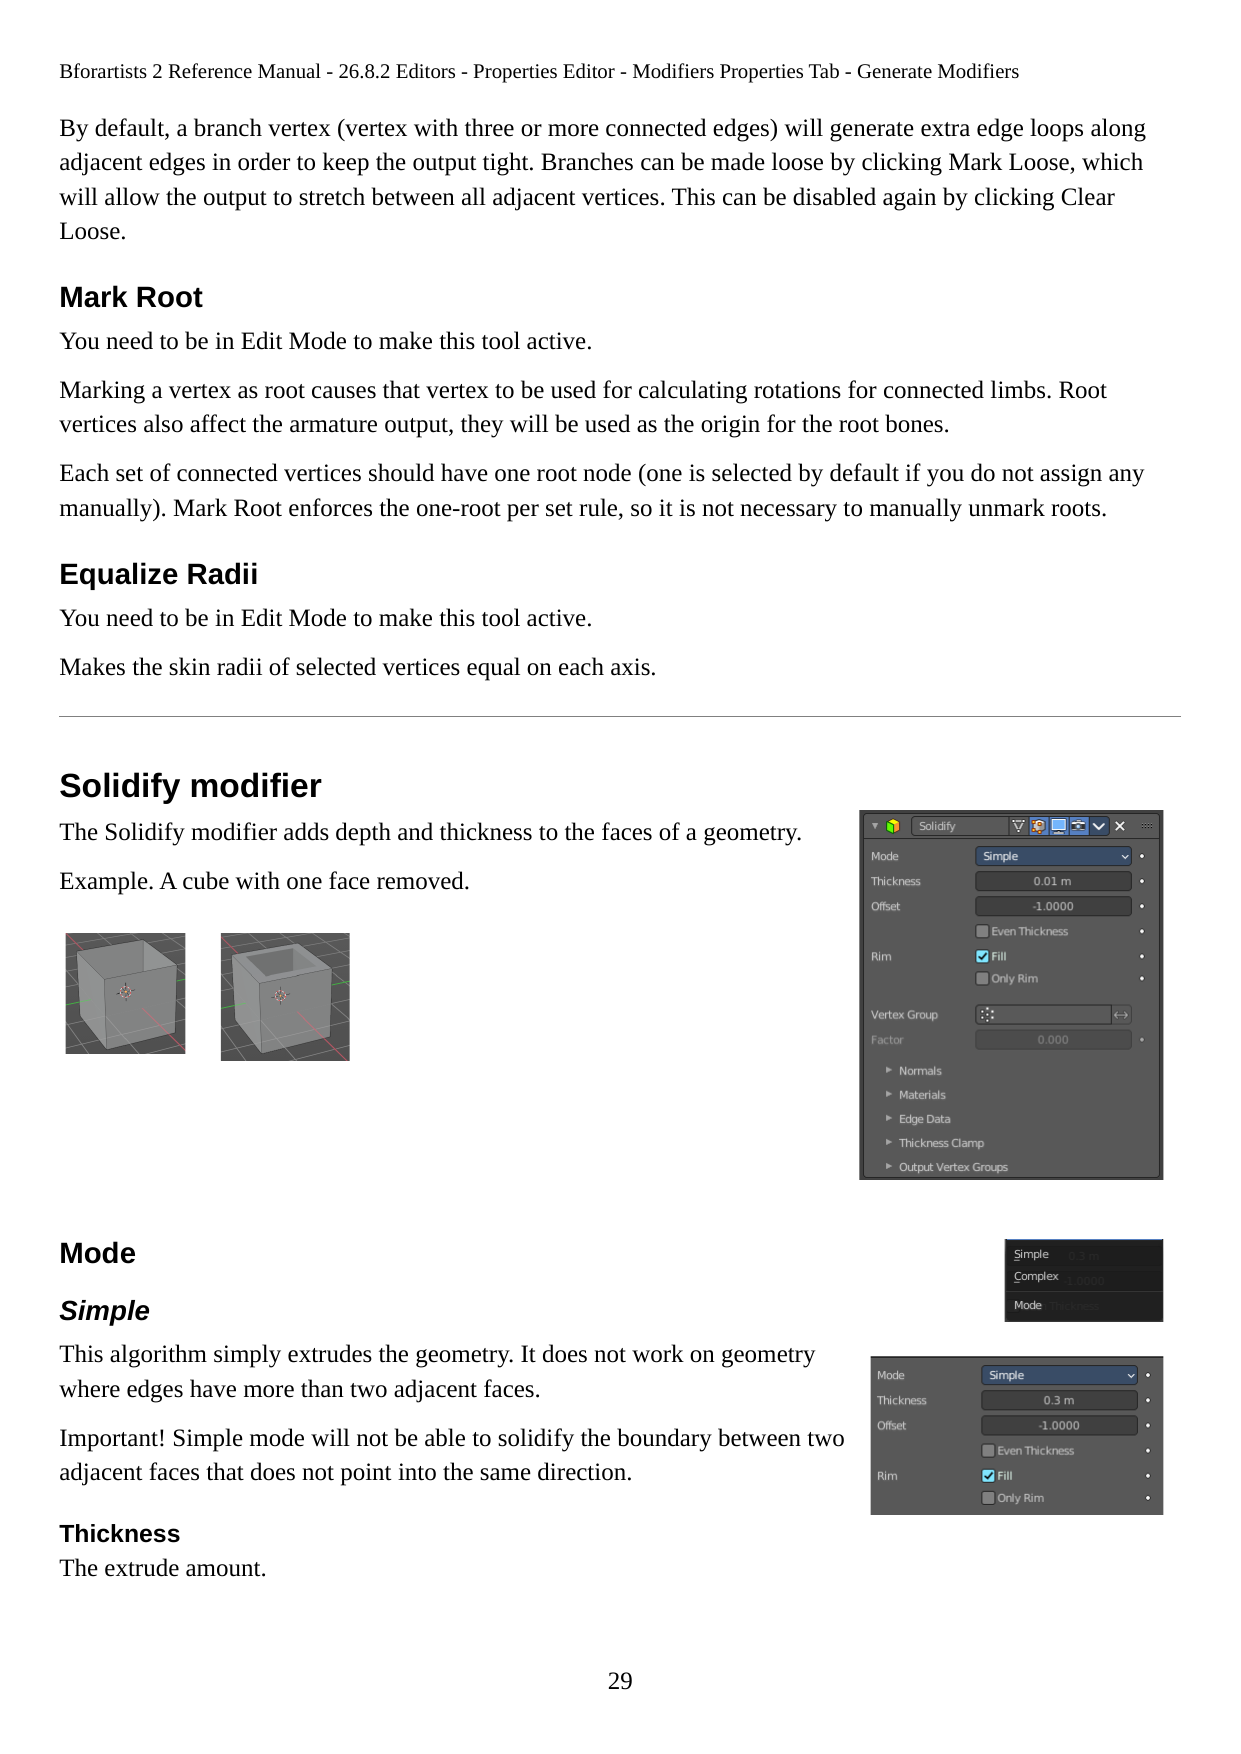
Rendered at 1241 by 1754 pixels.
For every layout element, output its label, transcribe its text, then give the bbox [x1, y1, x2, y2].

subtitle Simple [59, 1295, 1181, 1327]
text This algorithm simply extrudes the geometry. It does not work on geometry where edges have more than two adjacent faces. [59, 1339, 1181, 1402]
text The extrude amount. [59, 1553, 1181, 1582]
picture [220, 933, 350, 1061]
text Each set of connected vertices should have one root node (one is selected by default if you do not assign any manually). Mark Root enforces the one-root per set rule, so it is not necessary to manually unmark roots. [59, 458, 1181, 522]
text By default, a branch vertex (vertex with three or more connected edges) will generate extra edge loops along adjacent edges in order to keep the output tight. Branches can be made loose by clicking Mark Loose, which will allow the output to stretch between all adjacent vertices. This can be disabled again by clicking Clear Loose. [59, 113, 1181, 245]
subtitle Solidify modifier [59, 766, 1181, 805]
text You need to be in Edit Mode to make this tool active. [59, 326, 1181, 355]
picture [1004, 1239, 1164, 1322]
picture [859, 810, 1164, 1180]
subtitle Equalize Radii [59, 557, 1181, 590]
picture [65, 933, 186, 1054]
text The Solidify modifier adds depth and thickness to the faces of a geometry. [59, 817, 859, 846]
subtitle Mode [59, 1236, 1181, 1270]
text Makes the skin radii of selected vertices equal on each axis. [59, 652, 1181, 681]
text Example. A cube with one face removed. [59, 866, 859, 895]
subtitle Mark Root [59, 280, 1181, 313]
picture [870, 1356, 1164, 1515]
text Important! Simple mode will not be able to solidify the boundary between two adjacent faces that does not point into the same direction. [59, 1423, 870, 1486]
text Marking a vertex as root causes that vertex to be used for calculating rotations for connected limbs. Root vertices also affect the armature output, they will be used as the origin for the root bones. [59, 375, 1181, 438]
text You need to be in Edit Mode to make this tool active. [59, 603, 1181, 632]
subtitle Thickness [59, 1519, 1181, 1547]
